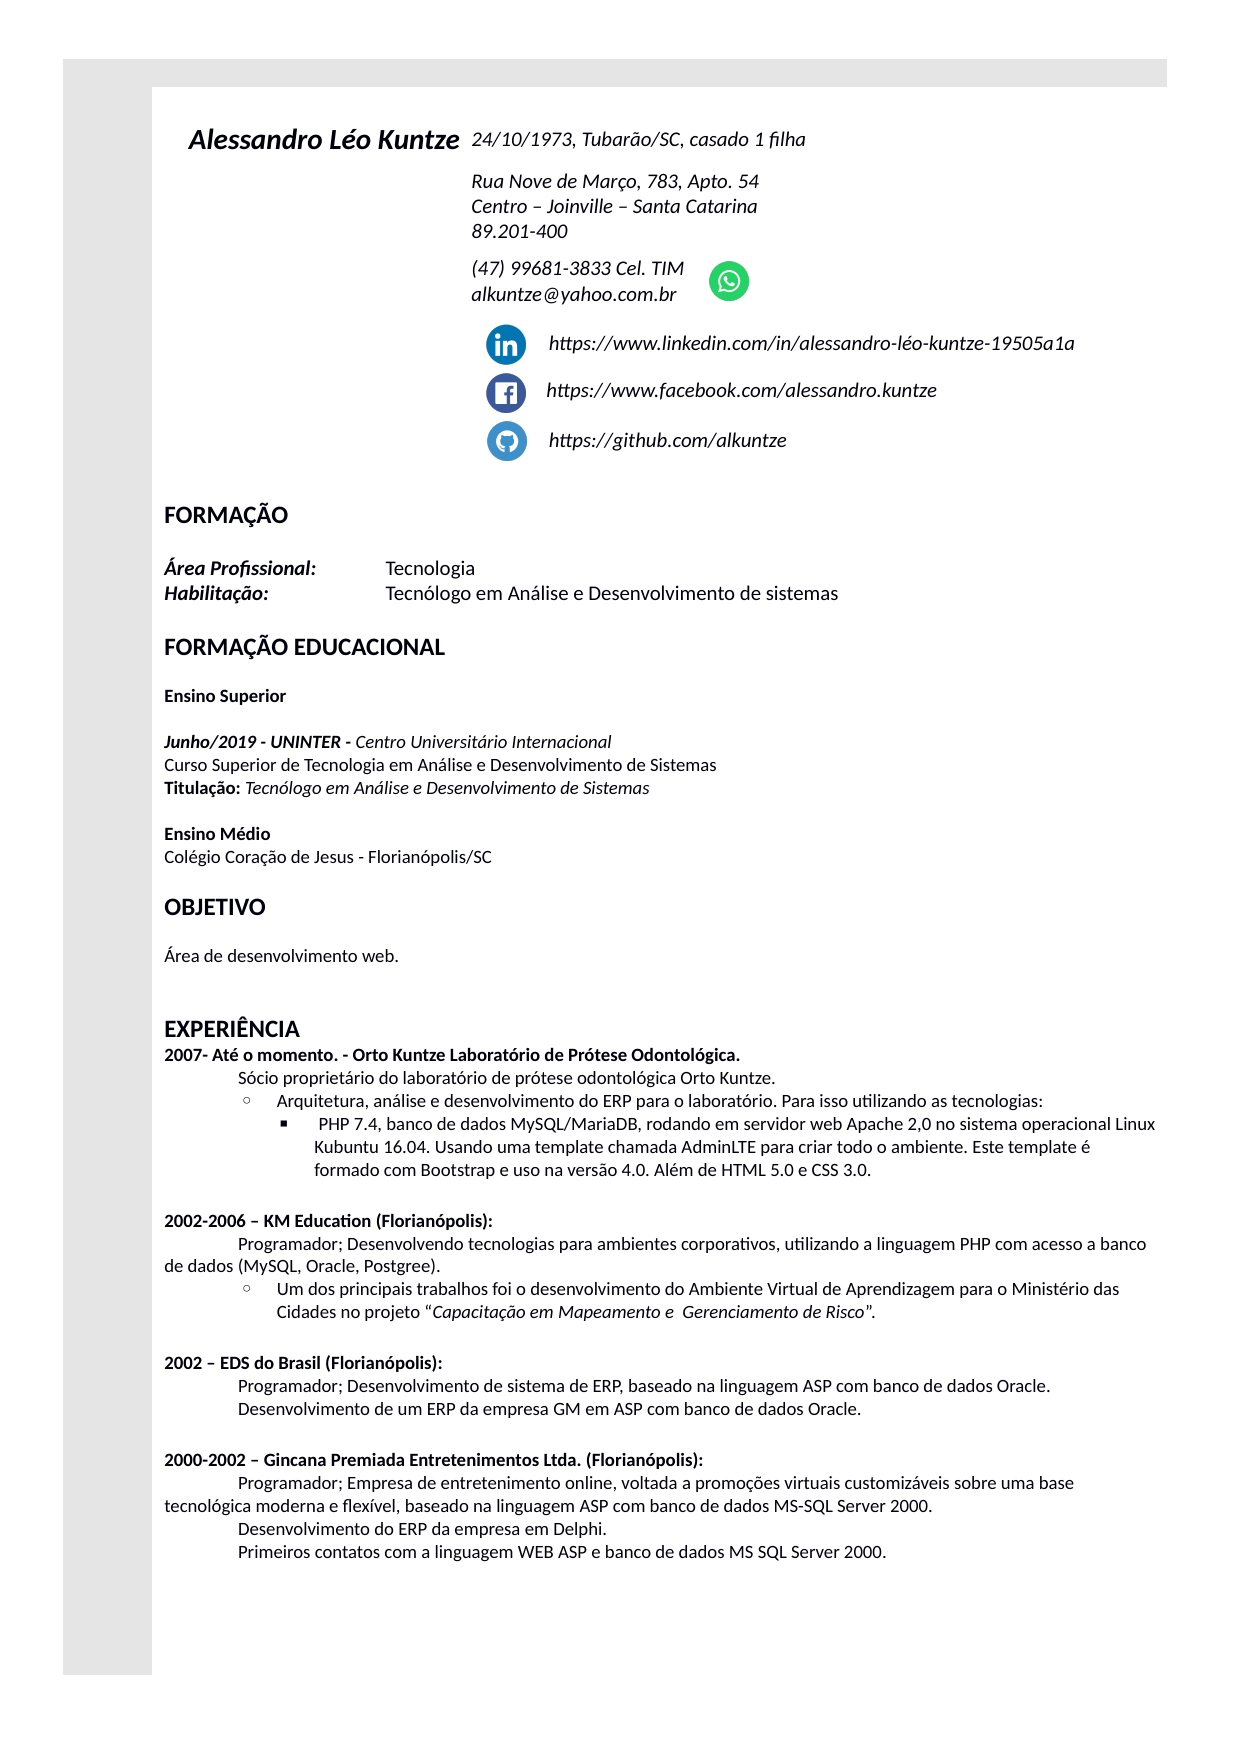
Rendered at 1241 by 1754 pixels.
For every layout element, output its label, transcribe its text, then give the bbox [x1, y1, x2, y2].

table_cell (47) 99681-3833 Cel. TIM alkuntze@yahoo.com.br [466, 250, 908, 312]
table_cell [63, 115, 152, 471]
picture [503, 341, 517, 355]
table_header https://www.linkedin.com/in/alessandro-léo-kuntze-19505a1a [537, 318, 1151, 367]
table_cell EXPERIÊNCIA [152, 1013, 1167, 1043]
table_header [471, 318, 537, 367]
table_header [63, 59, 1167, 87]
table_cell Área Profissional: Tecnologia Habilitação: Tecnólogo em Análise e Desenvolvimento de sistemas [152, 529, 1167, 631]
table_cell [63, 87, 152, 115]
table_cell Rua Nove de Março, 783, Apto. 54 Centro – Joinville – Santa Catarina 89.201-400 [466, 162, 908, 250]
table_cell [63, 631, 152, 661]
picture [486, 420, 528, 462]
table_cell [471, 416, 537, 465]
table_cell https://www.facebook.com/alessandro.kuntze [537, 367, 1151, 416]
table_cell https://github.com/alkuntze [537, 416, 1151, 465]
table_cell [152, 115, 164, 471]
table_cell [1156, 115, 1167, 471]
table_cell [63, 921, 152, 1013]
picture [496, 341, 500, 355]
table_cell [466, 312, 1156, 471]
picture [708, 260, 750, 302]
picture [485, 372, 527, 414]
table_cell [152, 471, 1167, 499]
picture [511, 324, 527, 342]
table_cell 2007- Até o momento. - Orto Kuntze Laboratório de Prótese Odontológica. Sócio proprietário do laboratório de prótese odontológica Orto Kuntze. Arquitetura, análise e desenvolvimento do ERP para o laboratório. Para isso utilizando as tecnologias: PHP 7.4, banco de dados MySQL/MariaDB, rodando em servidor web Apache 2,0 no sistema operacional Linux Kubuntu 16.04. Usando uma template chamada AdminLTE para criar todo o ambiente. Este template é formado com Bootstrap e uso na versão 4.0. Além de HTML 5.0 e CSS 3.0. 2002-2006 – KM Education (Florianópolis): Programador; Desenvolvendo tecnologias para ambientes corporativos, utilizando a linguagem PHP com acesso a banco de dados (MySQL, Oracle, Postgree). Um dos principais trabalhos foi o desenvolvimento do Ambiente Virtual de Aprendizagem para o Ministério das Cidades no projeto “Capacitação em Mapeamento e Gerenciamento de Risco”. 2002 – EDS do Brasil (Florianópolis): Programador; Desenvolvimento de sistema de ERP, baseado na linguagem ASP com banco de dados Oracle. Desenvolvimento de um ERP da empresa GM em ASP com banco de dados Oracle. 2000-2002 – Gincana Premiada Entretenimentos Ltda. (Florianópolis): Programador; Empresa de entretenimento online, voltada a promoções virtuais customizáveis sobre uma base tecnológica moderna e flexível, baseado na linguagem ASP com banco de dados MS-SQL Server 2000. Desenvolvimento do ERP da empresa em Delphi. Primeiros contatos com a linguagem WEB ASP e banco de dados MS SQL Server 2000. [152, 1043, 1167, 1675]
picture [485, 324, 527, 366]
table_cell FORMAÇÃO EDUCACIONAL [152, 631, 1167, 661]
table_cell OBJETIVO [152, 891, 1167, 921]
table_cell [63, 661, 152, 891]
table_cell [164, 162, 466, 250]
table_cell [63, 499, 152, 529]
table_cell [164, 250, 466, 312]
table_header 24/10/1973, Tubarão/SC, casado 1 filha [466, 115, 908, 162]
table_cell [63, 471, 152, 499]
table_cell [152, 87, 1167, 115]
table_cell [63, 1043, 152, 1675]
table_cell [164, 312, 466, 471]
table_header Alessandro Léo Kuntze [164, 115, 466, 162]
table_cell [63, 529, 152, 631]
table_cell [63, 1013, 152, 1043]
table_cell FORMAÇÃO [152, 499, 1167, 529]
table_cell Área de desenvolvimento web. [152, 921, 1167, 1013]
table_cell Ensino Superior Junho/2019 - UNINTER - Centro Universitário Internacional Curso Superior de Tecnologia em Análise e Desenvolvimento de Sistemas Titulação: Tecnólogo em Análise e Desenvolvimento de Sistemas Ensino Médio Colégio Coração de Jesus - Florianópolis/SC [152, 661, 1167, 891]
table_cell [471, 367, 537, 416]
table_cell [63, 891, 152, 921]
table_header [908, 115, 1156, 312]
